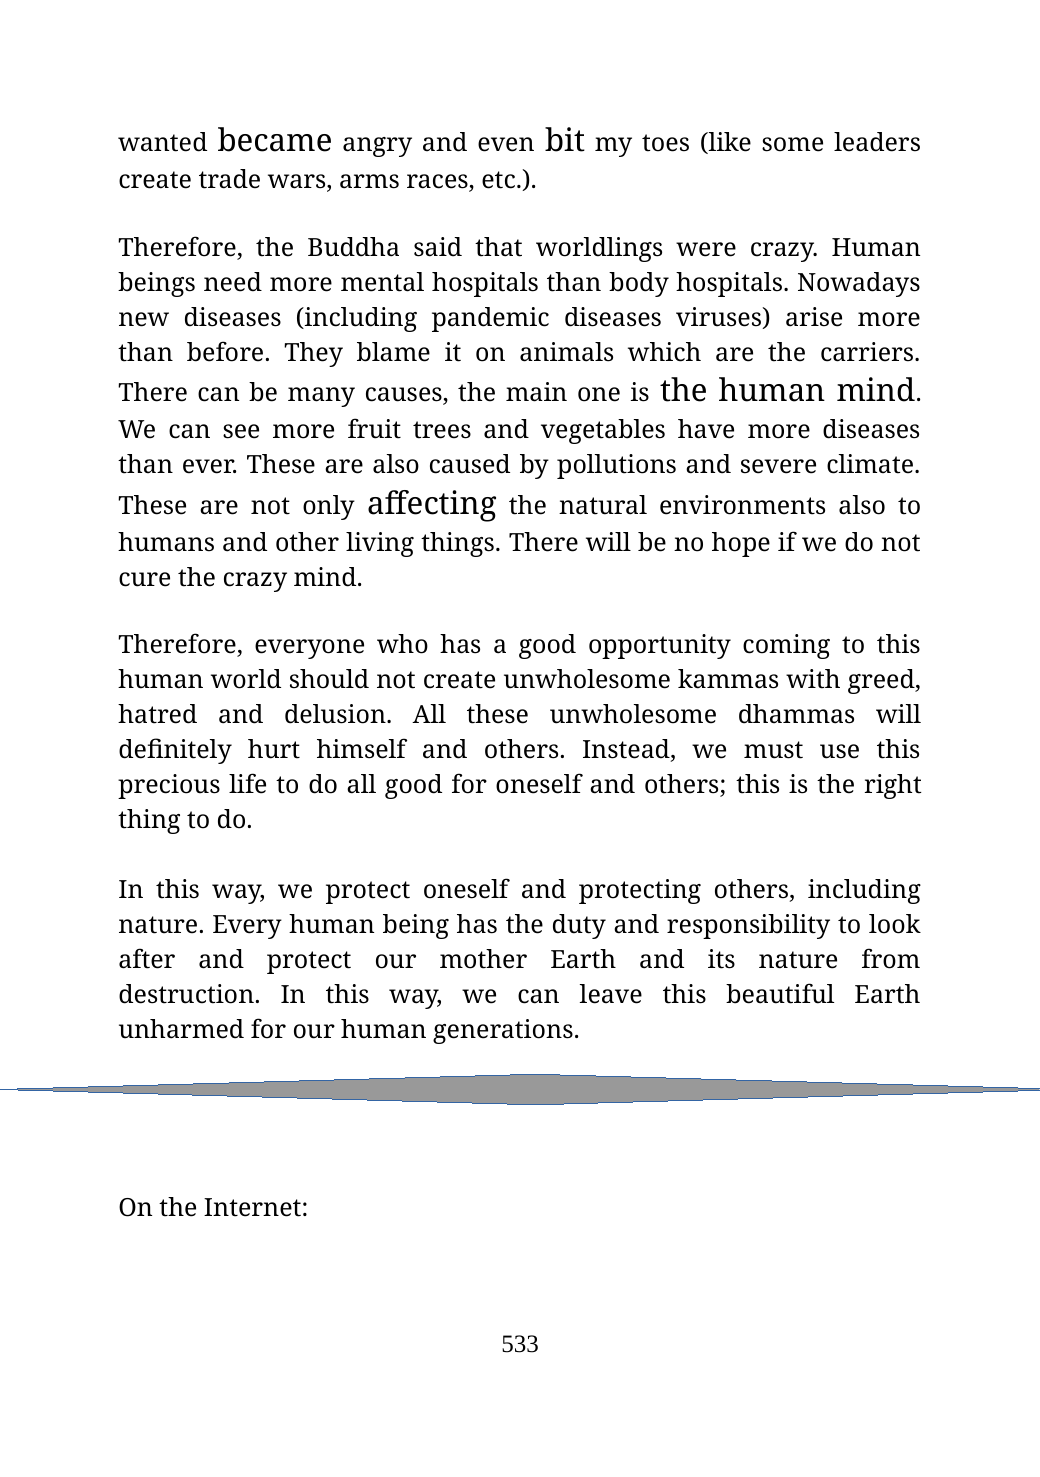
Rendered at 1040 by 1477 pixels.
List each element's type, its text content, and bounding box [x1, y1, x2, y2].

text On the Internet: [118, 1190, 922, 1224]
text Therefore, the Buddha said that worldlings were crazy. Human beings need more mental hospitals than body hospitals. Nowadays new diseases (including pandemic diseases viruses) arise more than before. They blame it on animals which are the carriers. There can be many causes, the main one is the human mind. We can see more fruit trees and vegetables have more diseases than ever. These are also caused by pollutions and severe climate. These are not only affecting the natural environments also to humans and other living things. There will be no hope if we do not cure the crazy mind. [118, 228, 922, 593]
text Therefore, everyone who has a good opportunity coming to this human world should not create unwholesome kammas with greed, hatred and delusion. All these unwholesome dhammas will definitely hurt himself and others. Instead, we must use this precious life to do all good for oneself and others; this is the right thing to do. In this way, we protect oneself and protecting others, including nature. Every human being has the duty and responsibility to look after and protect our mother Earth and its nature from destruction. In this way, we can leave this beautiful Earth unharmed for our human generations. [118, 626, 922, 1046]
text wanted became angry and even bit my toes (like some leaders create trade wars, arms races, etc.). [118, 118, 922, 196]
